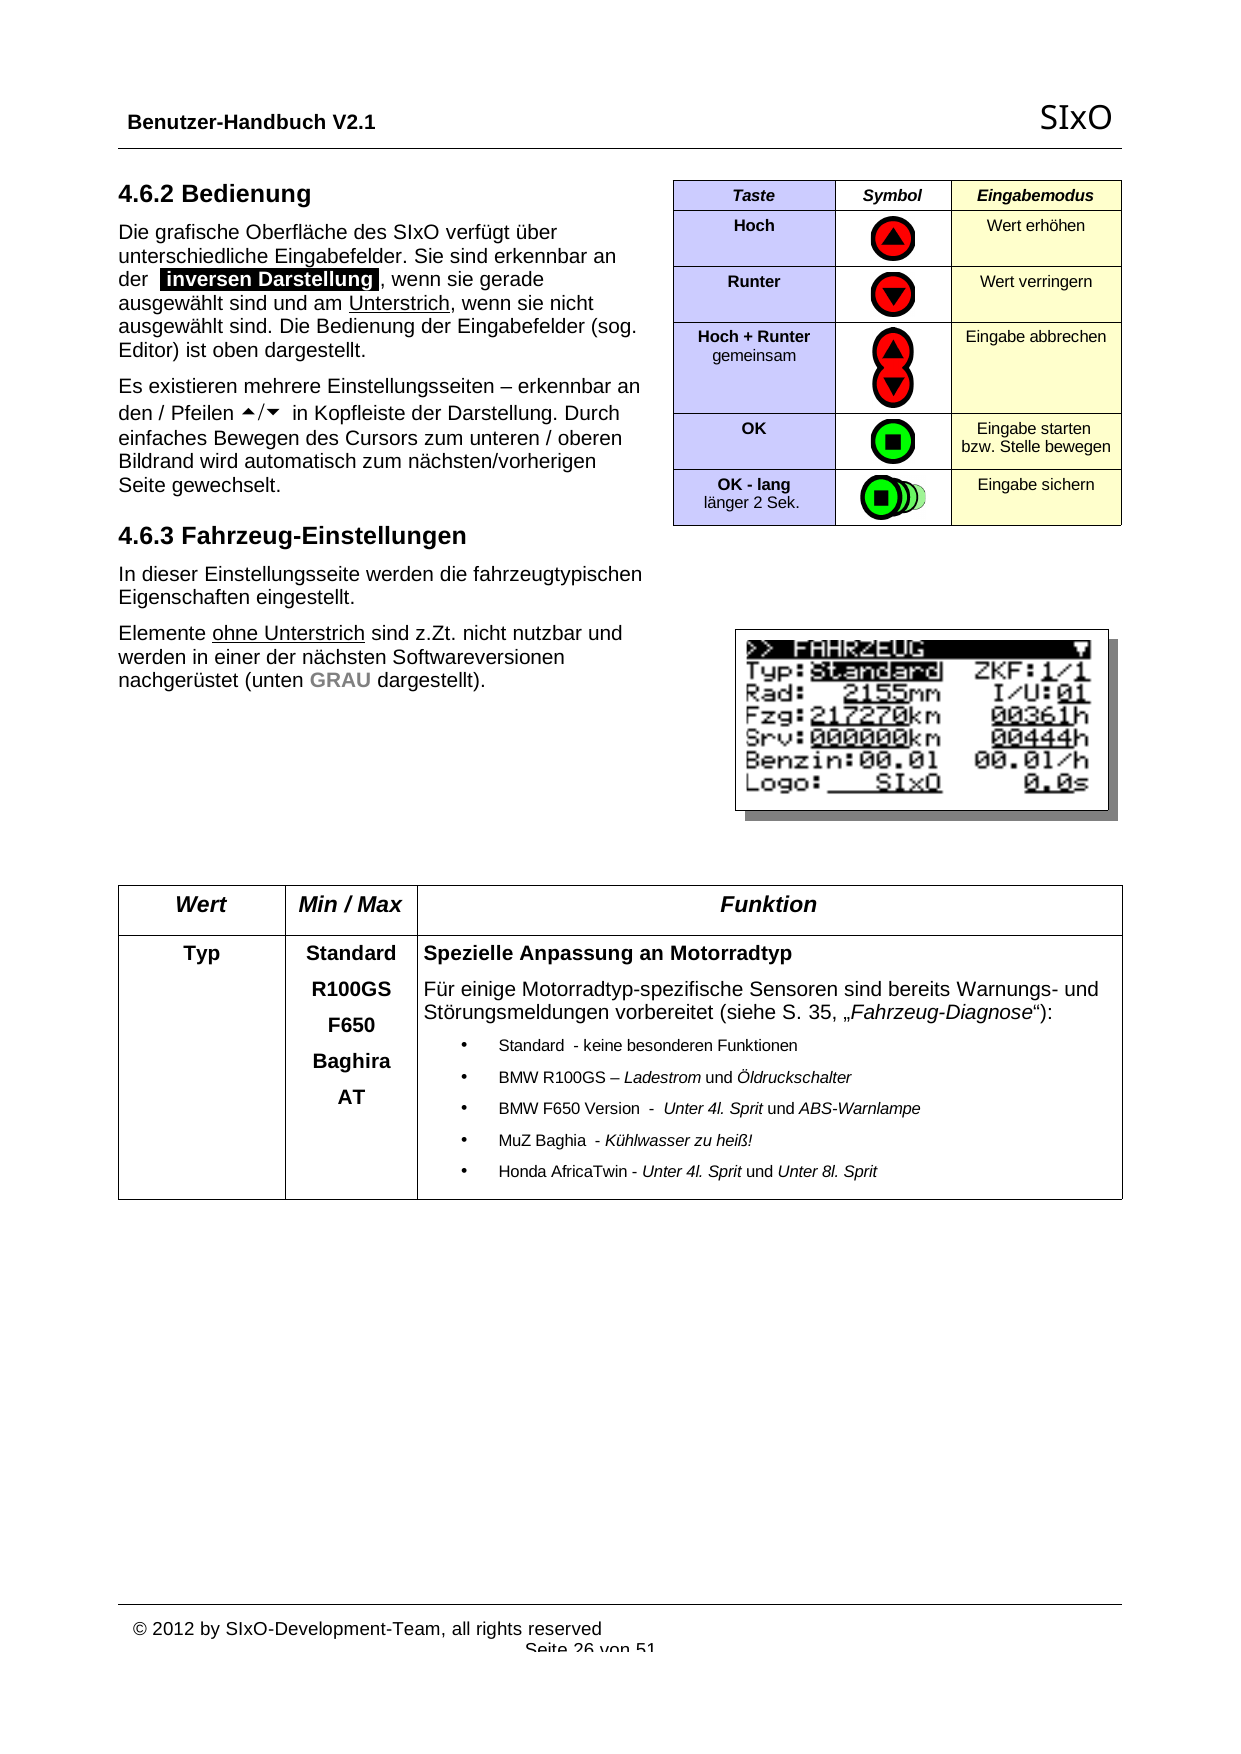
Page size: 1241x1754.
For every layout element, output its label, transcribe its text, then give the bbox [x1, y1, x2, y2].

subtitle Fahrzeug-Einstellungen [118, 522, 645, 550]
table_cell Wert erhöhen [952, 211, 1121, 266]
picture [872, 327, 914, 408]
table_cell Runter [674, 267, 835, 322]
table_cell [836, 470, 951, 525]
text Elemente ohne Unterstrich sind z.Zt. nicht nutzbar und werden in einer der nächsten Softwareversionen nachgerüstet (unten GRAU dargestellt). [118, 622, 1122, 692]
table_header Min / Max [286, 886, 417, 935]
table_cell Eingabe starten bzw. Stelle bewegen [952, 414, 1121, 469]
table_cell OK - lang länger 2 Sek. [674, 470, 835, 525]
table_cell [836, 211, 951, 266]
table_cell Wert verringern [952, 267, 1121, 322]
table_cell Typ [119, 936, 285, 1199]
table_cell [836, 414, 951, 469]
table_cell [836, 323, 951, 413]
table_cell OK [674, 414, 835, 469]
table_header Funktion [418, 886, 1122, 935]
table_header Symbol [836, 181, 951, 210]
text Die grafische Oberfläche des SIxO verfügt über unterschiedliche Eingabefelder. Sie sind erkennbar an der inversen Darstellung , wenn sie gerade ausgewählt sind und am Unterstrich, wenn sie nicht ausgewählt sind. Die Bedienung der Eingabefelder (sog. Editor) ist oben dargestellt. [118, 221, 645, 362]
text In dieser Einstellungsseite werden die fahrzeugtypischen Eigenschaften eingestellt. [118, 562, 1122, 609]
picture [870, 216, 915, 261]
picture [860, 475, 926, 520]
table_cell [836, 267, 951, 322]
table_cell Hoch + Runter gemeinsam [674, 323, 835, 413]
table_cell Standard R100GS F650 Baghira AT [286, 936, 417, 1199]
table_cell Eingabe abbrechen [952, 323, 1121, 413]
table_cell Eingabe sichern [952, 470, 1121, 525]
table_header Taste [674, 181, 835, 210]
table_cell Spezielle Anpassung an Motorradtyp Für einige Motorradtyp-spezifische Sensoren sind bereits Warnungs- und Störungsmeldungen vorbereitet (siehe S. 35, „Fahrzeug-Diagnose“): Standard - keine besonderen Funktionen BMW R100GS – Ladestrom und Öldruckschalter BMW F650 Version - Unter 4l. Sprit und ABS-Warnlampe MuZ Baghia - Kühlwasser zu heiß! Honda AfricaTwin - Unter 4l. Sprit und Unter 8l. Sprit [418, 936, 1122, 1199]
table_cell Hoch [674, 211, 835, 266]
picture [746, 640, 1097, 799]
text [645, 180, 1121, 572]
picture [870, 272, 915, 317]
text Es existieren mehrere Einstellungsseiten – erkennbar an den / Pfeilen / in Kopfleiste der Darstellung. Durch einfaches Bewegen des Cursors zum unteren / oberen Bildrand wird automatisch zum nächsten/vorherigen Seite gewechselt. [118, 374, 645, 497]
table_header Eingabemodus [952, 181, 1121, 210]
picture [870, 419, 915, 464]
subtitle Bedienung [118, 180, 645, 208]
table_header Wert [119, 886, 285, 935]
